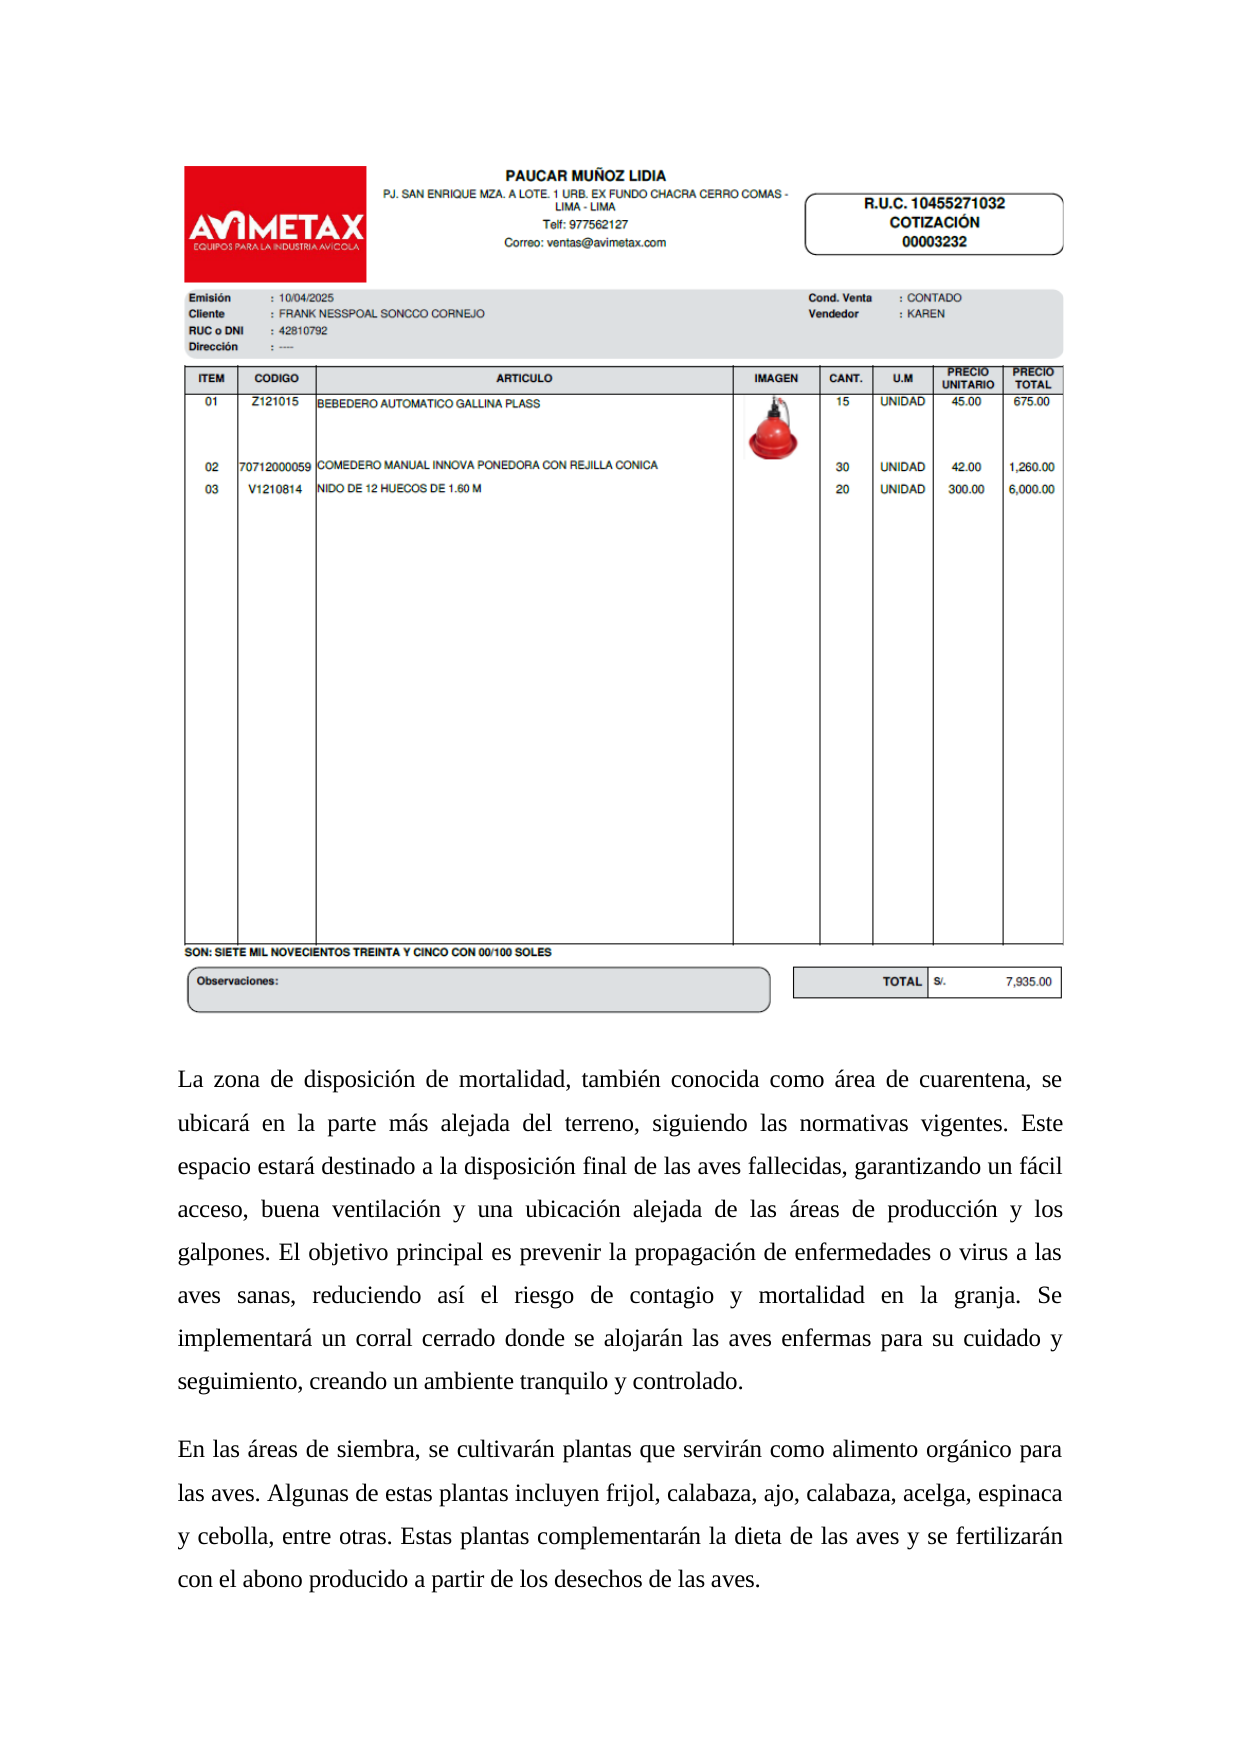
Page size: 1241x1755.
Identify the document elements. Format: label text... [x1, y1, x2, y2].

text En las áreas de siembra, se cultivarán plantas que servirán como alimento orgánico para las aves. Algunas de estas plantas incluyen frijol, calabaza, ajo, calabaza, acelga, espinaca y cebolla, entre otras. Estas plantas complementarán la dieta de las aves y se fertilizarán con el abono producido a partir de los desechos de las aves. [177, 1434, 1063, 1593]
text La zona de disposición de mortalidad, también conocida como área de cuarentena, se ubicará en la parte más alejada del terreno, siguiendo las normativas vigentes. Este espacio estará destinado a la disposición final de las aves fallecidas, garantizando un fácil acceso, buena ventilación y una ubicación alejada de las áreas de producción y los galpones. El objetivo principal es prevenir la propagación de enfermedades o virus a las aves sanas, reduciendo así el riesgo de contagio y mortalidad en la granja. Se implementará un corral cerrado donde se alojarán las aves enfermas para su cuidado y seguimiento, creando un ambiente tranquilo y controlado. [177, 1064, 1063, 1395]
